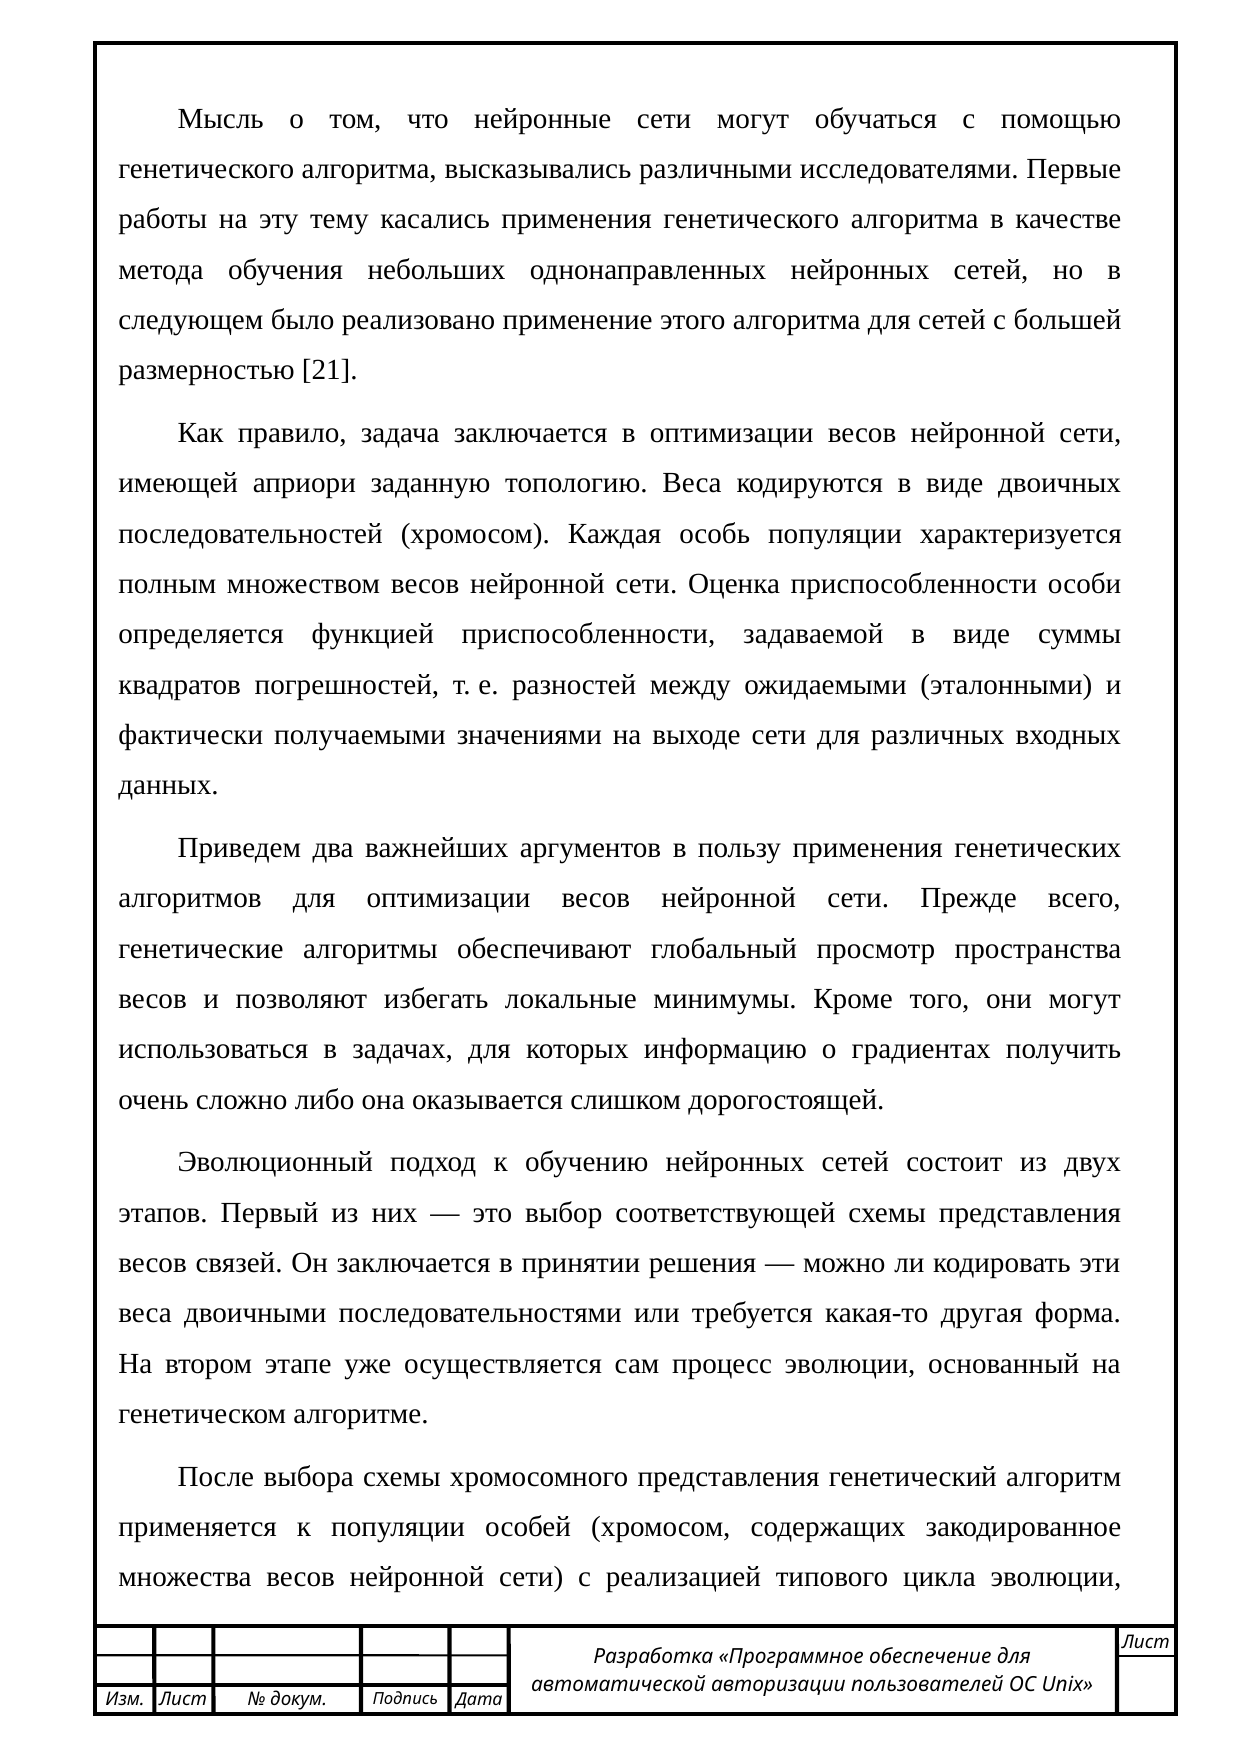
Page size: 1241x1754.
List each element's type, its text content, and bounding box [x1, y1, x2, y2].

text Как правило, задача заключается в оптимизации весов нейронной сети, имеющей априори заданную топологию. Веса кодируются в виде двоичных последовательностей (хромосом). Каждая особь популяции характеризуется полным множеством весов нейронной сети. Оценка приспособленности особи определяется функцией приспособленности, задаваемой в виде суммы квадратов погрешностей, т. е. разностей между ожидаемыми (эталонными) и фактически получаемыми значениями на выходе сети для различных входных данных. [118, 415, 1122, 801]
text Эволюционный подход к обучению нейронных сетей состоит из двух этапов. Первый из них — это выбор соответствующей схемы представления весов связей. Он заключается в принятии решения — можно ли кодировать эти веса двоичными последовательностями или требуется какая-то другая форма. На втором этапе уже осуществляется сам процесс эволюции, основанный на генетическом алгоритме. [118, 1144, 1122, 1430]
text Приведем два важнейших аргументов в пользу применения генетических алгоритмов для оптимизации весов нейронной сети. Прежде всего, генетические алгоритмы обеспечивают глобальный просмотр пространства весов и позволяют избегать локальные минимумы. Кроме того, они могут использоваться в задачах, для которых информацию о градиентах получить очень сложно либо она оказывается слишком дорогостоящей. [118, 830, 1122, 1115]
text После выбора схемы хромосомного представления генетический алгоритм применяется к популяции особей (хромосом, содержащих закодированное множества весов нейронной сети) с реализацией типового цикла эволюции, [118, 1459, 1122, 1593]
text Мысль о том, что нейронные сети могут обучаться с помощью генетического алгоритма, высказывались различными исследователями. Первые работы на эту тему касались применения генетического алгоритма в качестве метода обучения небольших однонаправленных нейронных сетей, но в следующем было реализовано применение этого алгоритма для сетей с большей размерностью [21]. [118, 101, 1122, 386]
